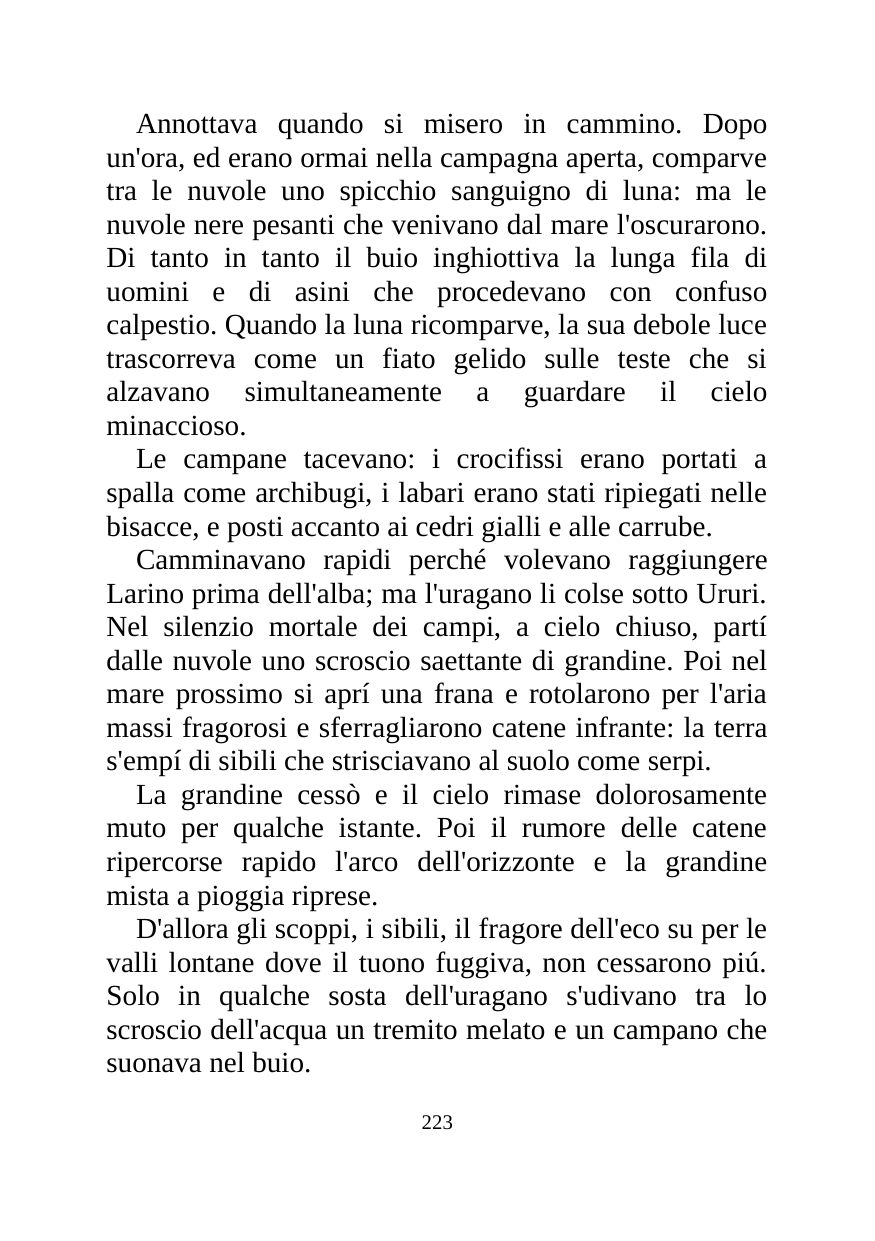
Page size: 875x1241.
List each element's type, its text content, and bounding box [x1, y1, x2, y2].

text Le campane tacevano: i crocifissi erano portati a spalla come archibugi, i labari erano stati ripiegati nelle bisacce, e posti accanto ai cedri gialli e alle carrube. [106, 442, 768, 542]
text D'allora gli scoppi, i sibili, il fragore dell'eco su per le valli lontane dove il tuono fuggiva, non cessarono piú. Solo in qualche sosta dell'uragano s'udivano tra lo scroscio dell'acqua un tremito melato e un campano che suonava nel buio. [106, 911, 768, 1079]
text Annottava quando si misero in cammino. Dopo un'ora, ed erano ormai nella campagna aperta, comparve tra le nuvole uno spicchio sanguigno di luna: ma le nuvole nere pesanti che venivano dal mare l'oscurarono. Di tanto in tanto il buio inghiottiva la lunga fila di uomini e di asini che procedevano con confuso calpestio. Quando la luna ricomparve, la sua debole luce trascorreva come un fiato gelido sulle teste che si alzavano simultaneamente a guardare il cielo minaccioso. [106, 106, 768, 442]
text Camminavano rapidi perché volevano raggiungere Larino prima dell'alba; ma l'uragano li colse sotto Ururi. Nel silenzio mortale dei campi, a cielo chiuso, partí dalle nuvole uno scroscio saettante di grandine. Poi nel mare prossimo si aprí una frana e rotolarono per l'aria massi fragorosi e sferragliarono catene infrante: la terra s'empí di sibili che strisciavano al suolo come serpi. [106, 542, 768, 777]
text La grandine cessò e il cielo rimase dolorosamente muto per qualche istante. Poi il rumore delle catene ripercorse rapido l'arco dell'orizzonte e la grandine mista a pioggia riprese. [106, 777, 768, 911]
